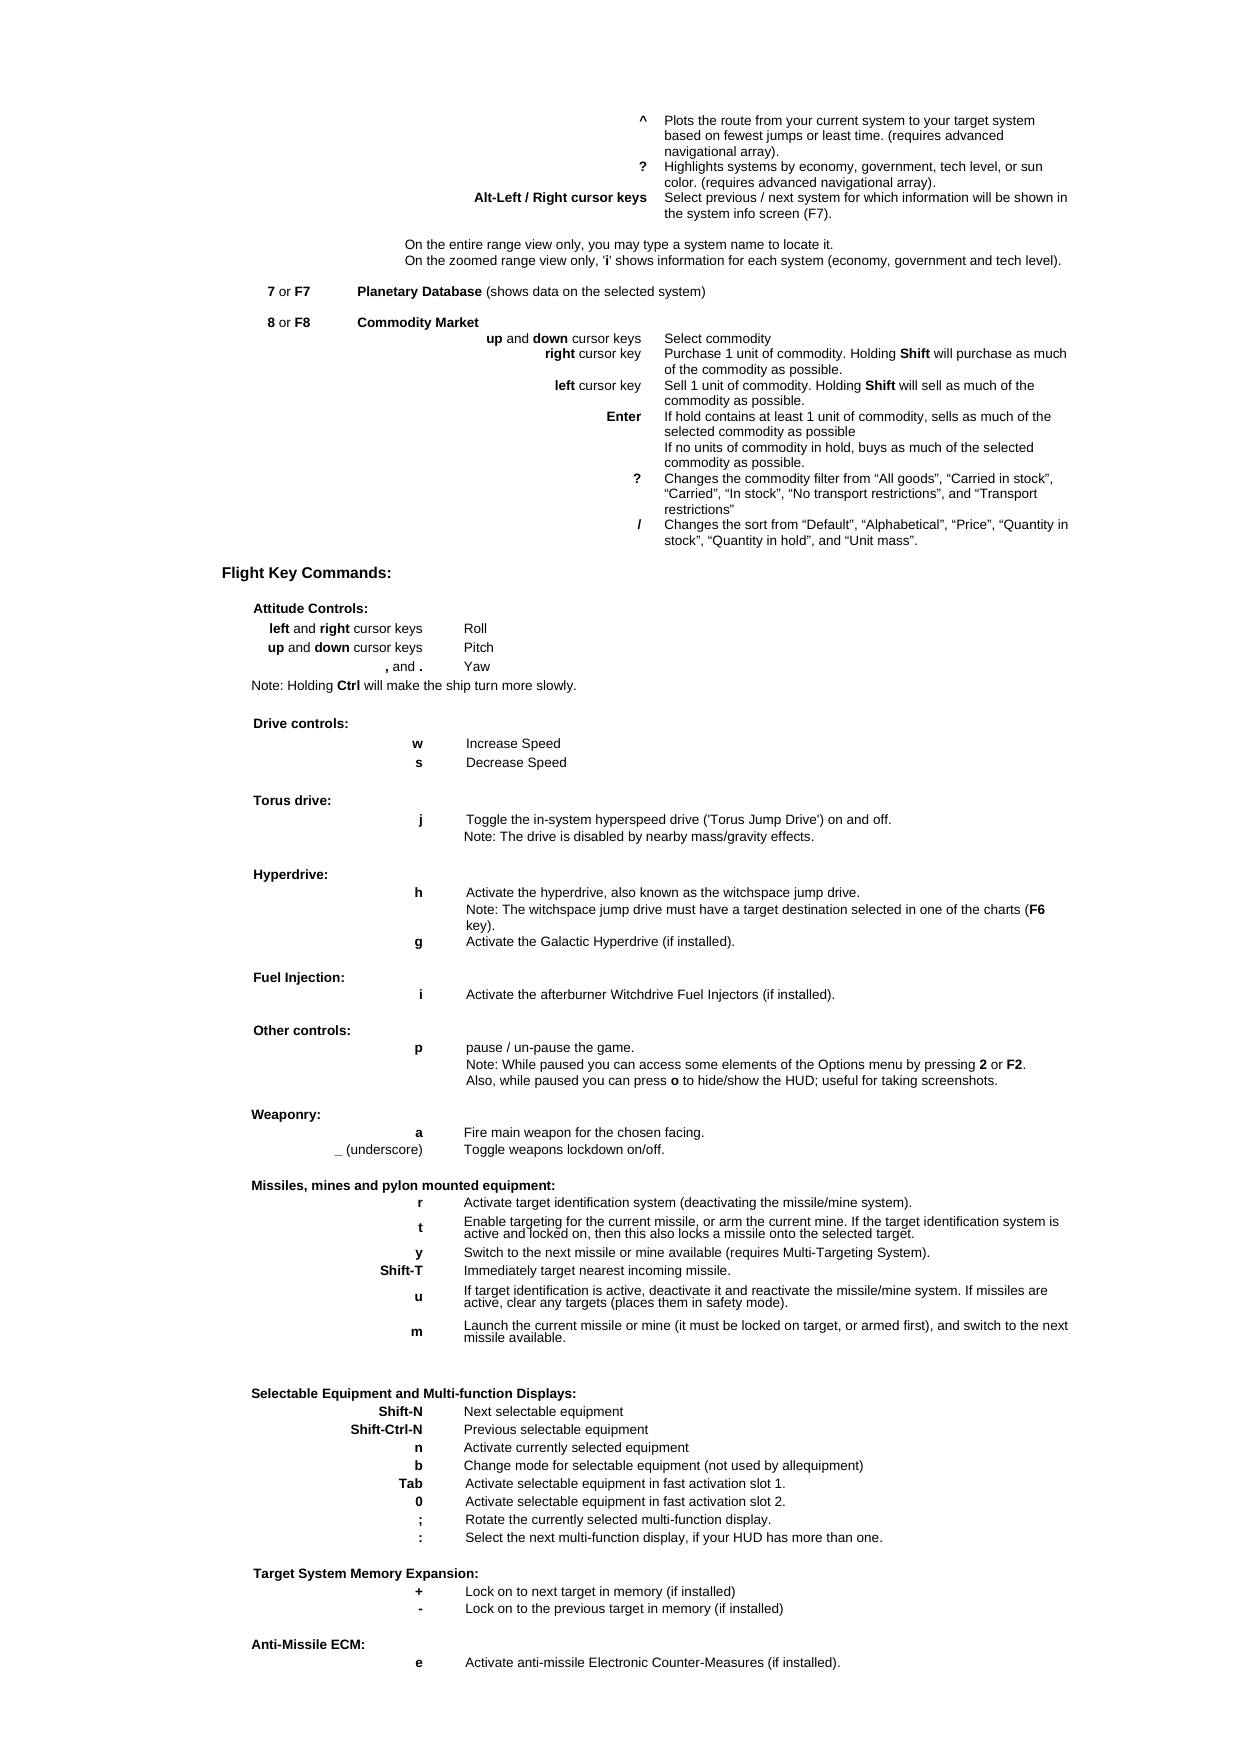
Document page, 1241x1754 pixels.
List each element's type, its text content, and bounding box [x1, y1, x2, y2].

table_cell [423, 951, 464, 968]
table_cell Drive controls: [251, 715, 1078, 734]
table_cell Select commodity [664, 331, 1078, 346]
table_cell [310, 253, 357, 268]
table_cell [405, 221, 452, 237]
table_cell [423, 1529, 464, 1546]
table_cell [464, 1546, 1078, 1564]
table_cell [222, 734, 251, 753]
table_cell Shift-N [251, 1403, 422, 1421]
table_cell [222, 253, 251, 268]
table_cell [222, 1582, 251, 1600]
table_cell [222, 884, 251, 902]
table_cell [251, 772, 422, 791]
table_cell [222, 715, 251, 734]
table_cell [647, 113, 664, 159]
table_cell [251, 828, 422, 846]
table_cell [464, 846, 1078, 865]
table_cell [423, 1493, 464, 1511]
table_cell [423, 1367, 464, 1385]
table_cell [222, 1106, 251, 1123]
table_cell [251, 237, 310, 252]
table_cell ? [452, 470, 647, 517]
table_cell : [251, 1529, 422, 1546]
table_cell [423, 1654, 464, 1672]
table_cell Note: The drive is disabled by nearby mass/gravity effects. [464, 828, 1078, 846]
table_cell [251, 346, 310, 377]
table_cell Previous selectable equipment [464, 1421, 1078, 1439]
table_cell [310, 221, 357, 237]
table_cell [423, 810, 464, 828]
table_cell [251, 268, 310, 284]
table_cell [222, 902, 251, 933]
table_cell [222, 986, 251, 1004]
table_cell ; [251, 1511, 422, 1528]
table_cell [251, 1367, 422, 1385]
table_cell [423, 1349, 464, 1367]
table_cell [222, 1057, 251, 1088]
table_cell Activate selectable equipment in fast activation slot 1. [464, 1475, 1078, 1493]
table_cell Activate the hyperdrive, also known as the witchspace jump drive. [464, 884, 1078, 902]
table_cell [357, 159, 404, 190]
table_cell [423, 986, 464, 1004]
table_cell [251, 113, 310, 159]
table_cell Activate anti-missile Electronic Counter-Measures (if installed). [464, 1654, 1078, 1672]
table_cell [251, 408, 310, 470]
table_cell Launch the current missile or mine (it must be locked on target, or armed first), and switch to the next missile available. [464, 1314, 1078, 1349]
table_cell [222, 331, 251, 346]
table_cell j [251, 810, 422, 828]
table_cell [222, 772, 251, 791]
table_cell [310, 159, 357, 190]
table_cell Fire main weapon for the chosen facing. [464, 1123, 1078, 1141]
table_cell [222, 1141, 251, 1159]
table_cell On the entire range view only, you may type a system name to locate it. [405, 237, 1078, 252]
table_cell s [251, 753, 422, 772]
table_cell Hyperdrive: [251, 865, 1078, 884]
table_cell [251, 1057, 422, 1088]
table_cell [464, 1004, 1078, 1021]
table_cell Planetary Database (shows data on the selected system) [357, 284, 1078, 299]
table_cell [222, 968, 251, 986]
table_cell [405, 299, 452, 315]
table_cell [647, 331, 664, 346]
table_cell r [251, 1194, 422, 1212]
table_cell - [251, 1600, 422, 1618]
table_cell [222, 951, 251, 968]
table_cell [647, 377, 664, 408]
table_cell [452, 268, 1078, 284]
table_cell [405, 408, 452, 470]
table_cell Highlights systems by economy, government, tech level, or sun color. (requires advanced navigational array). [664, 159, 1078, 190]
table_cell [310, 408, 357, 470]
table_cell [251, 1004, 422, 1021]
table_cell [222, 221, 251, 237]
table_cell [222, 284, 251, 299]
table_cell Select previous / next system for which information will be shown in the system info screen (F7). [664, 190, 1078, 221]
table_cell [222, 1243, 251, 1261]
table_cell [423, 1141, 464, 1159]
table_cell Changes the commodity filter from “All goods”, “Carried in stock”, “Carried”, “In stock”, “No transport restrictions”, and “Transport restrictions” [664, 470, 1078, 517]
table_cell Next selectable equipment [464, 1403, 1078, 1421]
table_cell [222, 1618, 251, 1636]
table_cell Enable targeting for the current missile, or arm the current mine. If the target identification system is active and locked on, then this also locks a missile onto the selected target. [464, 1212, 1078, 1243]
table_cell [423, 1636, 464, 1654]
table_cell [423, 1600, 464, 1618]
table_cell [222, 1600, 251, 1618]
table_cell Enter [452, 408, 647, 470]
table_cell Note: Holding Ctrl will make the ship turn more slowly. [251, 676, 1078, 695]
table_cell [452, 299, 1078, 315]
table_cell [647, 190, 664, 221]
table_cell [357, 237, 404, 252]
table_cell [222, 846, 251, 865]
table_cell Lock on to the previous target in memory (if installed) [464, 1600, 1078, 1618]
table_cell [310, 331, 357, 346]
table_cell [357, 408, 404, 470]
table_cell [222, 1194, 251, 1212]
table_cell [251, 1546, 422, 1564]
table_cell [222, 470, 251, 517]
table_cell Activate the afterburner Witchdrive Fuel Injectors (if installed). [464, 986, 1078, 1004]
table_cell [464, 951, 1078, 968]
table_cell [310, 284, 357, 299]
table_cell Selectable Equipment and Multi-function Displays: [251, 1385, 1078, 1403]
table_cell [423, 638, 464, 657]
text Flight Key Commands: [222, 563, 1078, 599]
table_cell [251, 902, 422, 933]
table_cell up and down cursor keys [251, 638, 422, 657]
table_cell g [251, 933, 422, 951]
table_cell Alt-Left / Right cursor keys [405, 190, 647, 221]
table_cell [251, 221, 310, 237]
table_cell [357, 346, 404, 377]
table_cell [222, 315, 251, 331]
table_cell [222, 638, 251, 657]
table_cell Activate selectable equipment in fast activation slot 2. [464, 1493, 1078, 1511]
table_cell [357, 253, 404, 268]
table_cell [222, 1403, 251, 1421]
table_cell [222, 695, 251, 714]
table_cell [647, 517, 664, 548]
table_cell [357, 299, 404, 315]
table_cell m [251, 1314, 422, 1349]
table_cell If hold contains at least 1 unit of commodity, sells as much of the selected commodity as possible If no units of commodity in hold, buys as much of the selected commodity as possible. [664, 408, 1078, 470]
table_cell [423, 1212, 464, 1243]
table_cell [310, 299, 357, 315]
table_cell p [251, 1039, 422, 1057]
table_cell [423, 1123, 464, 1141]
table_cell Activate target identification system (deactivating the missile/mine system). [464, 1194, 1078, 1212]
table_cell ? [405, 159, 647, 190]
table_cell / [452, 517, 647, 548]
table_cell [647, 346, 664, 377]
table_cell [222, 1493, 251, 1511]
table_cell [310, 237, 357, 252]
table_cell Other controls: [251, 1021, 1078, 1039]
table_cell ^ [405, 113, 647, 159]
table_cell [222, 299, 251, 315]
table_cell [222, 1457, 251, 1475]
table_cell left and right cursor keys [251, 619, 422, 638]
table_cell [405, 377, 452, 408]
table_cell [222, 1529, 251, 1546]
table_cell right cursor key [452, 346, 647, 377]
table_cell [423, 695, 1078, 714]
table_cell [222, 619, 251, 638]
table_cell [423, 1057, 464, 1088]
table_cell [222, 753, 251, 772]
table_cell [357, 470, 404, 517]
table_cell [222, 676, 251, 695]
table_cell + [251, 1582, 422, 1600]
table_cell [222, 1475, 251, 1493]
table_cell [251, 377, 310, 408]
table_cell [405, 331, 452, 346]
table_cell [222, 237, 251, 252]
table_cell [423, 1314, 464, 1349]
table_cell [310, 346, 357, 377]
table_cell [357, 268, 404, 284]
table_cell [222, 1636, 251, 1654]
table_cell [251, 1159, 422, 1176]
table_cell 0 [251, 1493, 422, 1511]
table_cell [423, 619, 464, 638]
table_cell [464, 1618, 1078, 1636]
table_cell [405, 268, 452, 284]
table_cell [423, 1403, 464, 1421]
table_cell [222, 408, 251, 470]
table_cell [423, 1261, 464, 1279]
table_cell [222, 791, 251, 810]
table_cell [405, 470, 452, 517]
table_cell [647, 159, 664, 190]
table_cell [423, 1457, 464, 1475]
table_cell [222, 1088, 251, 1106]
table_cell [251, 846, 422, 865]
table_cell [423, 1039, 464, 1057]
table_cell [222, 1439, 251, 1457]
table_cell [222, 1385, 251, 1403]
table_cell [423, 1546, 464, 1564]
table_cell Shift-T [251, 1261, 422, 1279]
table_cell [423, 933, 464, 951]
table_cell [222, 657, 251, 676]
table_cell u [251, 1279, 422, 1314]
table_cell [464, 1367, 1078, 1385]
table_cell Select the next multi-function display, if your HUD has more than one. [464, 1529, 1078, 1546]
table_cell Commodity Market [357, 315, 1078, 331]
table_cell Sell 1 unit of commodity. Holding Shift will sell as much of the commodity as possible. [664, 377, 1078, 408]
table_cell [405, 517, 452, 548]
table_cell [357, 331, 404, 346]
table_cell [423, 772, 464, 791]
table_cell Note: While paused you can access some elements of the Options menu by pressing 2 or F2. Also, while paused you can press o to hide/show the HUD; useful for taking screenshots. [464, 1057, 1078, 1088]
table_cell [251, 253, 310, 268]
table_cell Anti-Missile ECM: [251, 1636, 422, 1654]
table_cell [310, 315, 357, 331]
table_cell [464, 1159, 1078, 1176]
table_cell [251, 517, 310, 548]
table_cell [222, 377, 251, 408]
table_cell [222, 190, 251, 221]
table_cell Pitch [464, 638, 1078, 657]
table_cell Increase Speed [464, 734, 1078, 753]
table_cell [423, 1194, 464, 1212]
table_cell [251, 159, 310, 190]
table_cell Lock on to next target in memory (if installed) [464, 1582, 1078, 1600]
table_cell [222, 1021, 251, 1039]
table_cell [464, 1349, 1078, 1367]
table_cell [464, 772, 1078, 791]
table_cell [222, 1159, 251, 1176]
table_cell Missiles, mines and pylon mounted equipment: [251, 1176, 1078, 1194]
table_cell Activate the Galactic Hyperdrive (if installed). [464, 933, 1078, 951]
table_cell Immediately target nearest incoming missile. [464, 1261, 1078, 1279]
table_cell [251, 299, 310, 315]
table_cell [357, 190, 404, 221]
table_cell [310, 190, 357, 221]
table_cell [452, 221, 1078, 237]
table_cell [357, 113, 404, 159]
table_cell [423, 846, 464, 865]
table_cell [423, 1618, 464, 1636]
table_cell Plots the route from your current system to your target system based on fewest jumps or least time. (requires advanced navigational array). [664, 113, 1078, 159]
table_cell [310, 470, 357, 517]
table_cell Switch to the next missile or mine available (requires Multi-Targeting System). [464, 1243, 1078, 1261]
table_cell [251, 331, 310, 346]
table_cell [310, 377, 357, 408]
table_cell Toggle the in-system hyperspeed drive ('Torus Jump Drive') on and off. [464, 810, 1078, 828]
table_cell [251, 190, 310, 221]
table_cell Changes the sort from “Default”, “Alphabetical”, “Price”, “Quantity in stock”, “Quantity in hold”, and “Unit mass”. [664, 517, 1078, 548]
table_header Attitude Controls: [251, 600, 1078, 619]
table_cell [423, 1439, 464, 1457]
table_cell [222, 1261, 251, 1279]
table_cell [310, 268, 357, 284]
table_cell [464, 1636, 1078, 1654]
table_cell [423, 657, 464, 676]
table_cell [222, 1421, 251, 1439]
table_cell [423, 1088, 464, 1106]
table_cell [251, 951, 422, 968]
table_cell [251, 1349, 422, 1367]
table_cell [222, 1123, 251, 1141]
table_cell a [251, 1123, 422, 1141]
table_cell [222, 1039, 251, 1057]
table_cell [423, 1159, 464, 1176]
table_cell b [251, 1457, 422, 1475]
table_cell [423, 1582, 464, 1600]
table_cell Purchase 1 unit of commodity. Holding Shift will purchase as much of the commodity as possible. [664, 346, 1078, 377]
table_cell Weaponry: [251, 1106, 1078, 1123]
table_cell [222, 1349, 251, 1367]
table_cell Decrease Speed [464, 753, 1078, 772]
table_cell [423, 753, 464, 772]
table_cell [222, 1004, 251, 1021]
table_cell Target System Memory Expansion: [251, 1564, 1078, 1582]
table_cell [423, 902, 464, 933]
table_cell Activate currently selected equipment [464, 1439, 1078, 1457]
table_cell [423, 1475, 464, 1493]
table_cell [222, 1314, 251, 1349]
table_cell t [251, 1212, 422, 1243]
table_cell [357, 517, 404, 548]
table_cell On the zoomed range view only, 'i' shows information for each system (economy, government and tech level). [405, 253, 1078, 268]
table_cell up and down cursor keys [452, 331, 647, 346]
table_cell , and . [251, 657, 422, 676]
table_cell [405, 346, 452, 377]
table_cell [423, 828, 464, 846]
table_cell [251, 695, 422, 714]
table_cell [222, 1367, 251, 1385]
table_cell Yaw [464, 657, 1078, 676]
table_cell Change mode for selectable equipment (not used by allequipment) [464, 1457, 1078, 1475]
table_cell [222, 810, 251, 828]
table_cell [357, 377, 404, 408]
table_cell [423, 1511, 464, 1528]
table_cell y [251, 1243, 422, 1261]
table_cell [423, 1243, 464, 1261]
table_cell Tab [251, 1475, 422, 1493]
table_cell [222, 828, 251, 846]
table_cell [251, 1088, 422, 1106]
table_cell [423, 1279, 464, 1314]
table_cell [423, 734, 464, 753]
table_cell [423, 884, 464, 902]
table_cell [222, 1511, 251, 1528]
table_cell Fuel Injection: [251, 968, 1078, 986]
table_cell Roll [464, 619, 1078, 638]
table_cell w [251, 734, 422, 753]
table_cell [222, 933, 251, 951]
table_cell [222, 1176, 251, 1194]
table_cell Shift-Ctrl-N [251, 1421, 422, 1439]
table_cell i [251, 986, 422, 1004]
table_cell [222, 1564, 251, 1582]
table_cell [222, 346, 251, 377]
table_cell [222, 517, 251, 548]
table_cell h [251, 884, 422, 902]
table_cell Toggle weapons lockdown on/off. [464, 1141, 1078, 1159]
table_cell left cursor key [452, 377, 647, 408]
table_cell _ (underscore) [251, 1141, 422, 1159]
table_cell [222, 1279, 251, 1314]
table_cell pause / un-pause the game. [464, 1039, 1078, 1057]
table_cell [423, 1421, 464, 1439]
table_cell Rotate the currently selected multi-function display. [464, 1511, 1078, 1528]
table_cell [222, 159, 251, 190]
table_cell [357, 221, 404, 237]
table_cell [251, 470, 310, 517]
table_cell [222, 1546, 251, 1564]
table_cell [310, 113, 357, 159]
table_cell n [251, 1439, 422, 1457]
table_cell Torus drive: [251, 791, 1078, 810]
table_cell [251, 1618, 422, 1636]
table_cell [222, 1212, 251, 1243]
table_cell e [251, 1654, 422, 1672]
table_cell 7 or F7 [251, 284, 310, 299]
table_cell [464, 1088, 1078, 1106]
table_header [222, 600, 251, 619]
table_cell Note: The witchspace jump drive must have a target destination selected in one of the charts (F6 key). [464, 902, 1078, 933]
table_cell [647, 470, 664, 517]
table_cell [222, 113, 251, 159]
table_cell [647, 408, 664, 470]
table_cell [222, 865, 251, 884]
table_cell [222, 268, 251, 284]
table_cell [423, 1004, 464, 1021]
table_cell [222, 1654, 251, 1672]
table_cell [310, 517, 357, 548]
table_cell If target identification is active, deactivate it and reactivate the missile/mine system. If missiles are active, clear any targets (places them in safety mode). [464, 1279, 1078, 1314]
table_cell 8 or F8 [251, 315, 310, 331]
